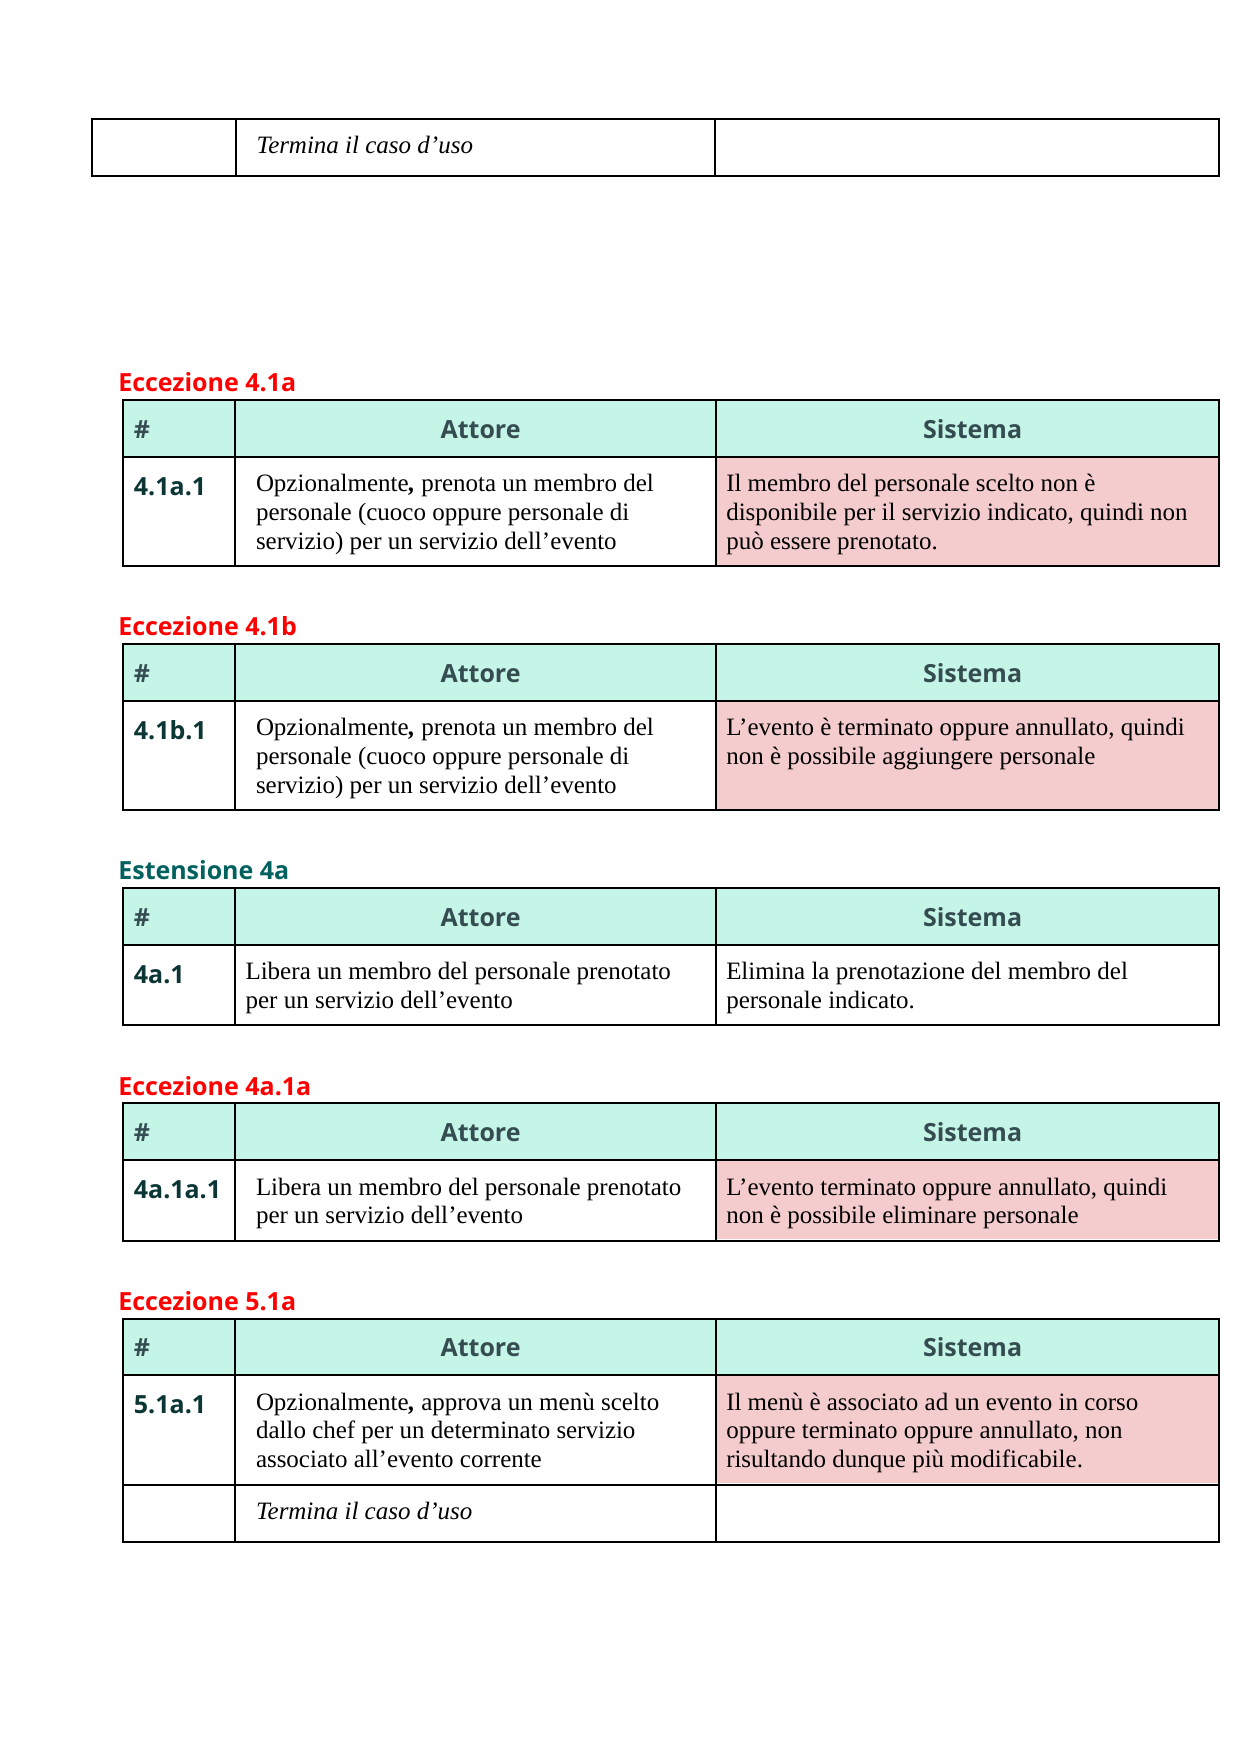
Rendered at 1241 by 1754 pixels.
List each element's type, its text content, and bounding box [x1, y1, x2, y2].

table_header Attore [236, 889, 715, 944]
table_header Attore [236, 1104, 715, 1159]
subtitle Eccezione 4.1b [118, 609, 1122, 643]
table_cell Opzionalmente, prenota un membro del personale (cuoco oppure personale di servizio) per un servizio dell’evento [236, 458, 715, 565]
table_header Attore [236, 401, 715, 456]
table_cell Libera un membro del personale prenotato per un servizio dell’evento [236, 946, 715, 1024]
table_header # [124, 1104, 234, 1159]
table_cell [93, 120, 235, 175]
table_header # [124, 645, 234, 700]
table_cell [124, 1486, 234, 1541]
table_header Attore [236, 1320, 715, 1374]
table_header Sistema [717, 401, 1218, 456]
table_cell L’evento è terminato oppure annullato, quindi non è possibile aggiungere personale [717, 702, 1218, 809]
table_header Sistema [717, 1320, 1218, 1374]
table_cell Elimina la prenotazione del membro del personale indicato. [717, 946, 1218, 1024]
table_cell 4.1b.1 [124, 702, 234, 809]
table_cell 4a.1 [124, 946, 234, 1024]
subtitle Eccezione 4a.1a [118, 1068, 1122, 1102]
table_header # [124, 401, 234, 456]
table_header Sistema [717, 645, 1218, 700]
table_cell Opzionalmente, approva un menù scelto dallo chef per un determinato servizio associato all’evento corrente [236, 1376, 715, 1483]
table_header Attore [236, 645, 715, 700]
table_cell Il membro del personale scelto non è disponibile per il servizio indicato, quindi non può essere prenotato. [717, 458, 1218, 565]
table_cell [717, 1486, 1218, 1541]
table_cell [716, 120, 1218, 175]
table_cell 5.1a.1 [124, 1376, 234, 1483]
table_cell L’evento terminato oppure annullato, quindi non è possibile eliminare personale [717, 1161, 1218, 1239]
subtitle Eccezione 5.1a [118, 1283, 1122, 1317]
table_cell Il menù è associato ad un evento in corso oppure terminato oppure annullato, non risultando dunque più modificabile. [717, 1376, 1218, 1483]
table_header Sistema [717, 1104, 1218, 1159]
table_cell 4a.1a.1 [124, 1161, 234, 1239]
table_header Sistema [717, 889, 1218, 944]
subtitle Eccezione 4.1a [118, 365, 1122, 399]
table_cell Termina il caso d’uso [236, 1486, 715, 1541]
table_cell Libera un membro del personale prenotato per un servizio dell’evento [236, 1161, 715, 1239]
table_cell Termina il caso d’uso [237, 120, 714, 175]
table_header # [124, 1320, 234, 1374]
subtitle Estensione 4a [118, 853, 1122, 887]
table_header # [124, 889, 234, 944]
table_cell Opzionalmente, prenota un membro del personale (cuoco oppure personale di servizio) per un servizio dell’evento [236, 702, 715, 809]
table_cell 4.1a.1 [124, 458, 234, 565]
